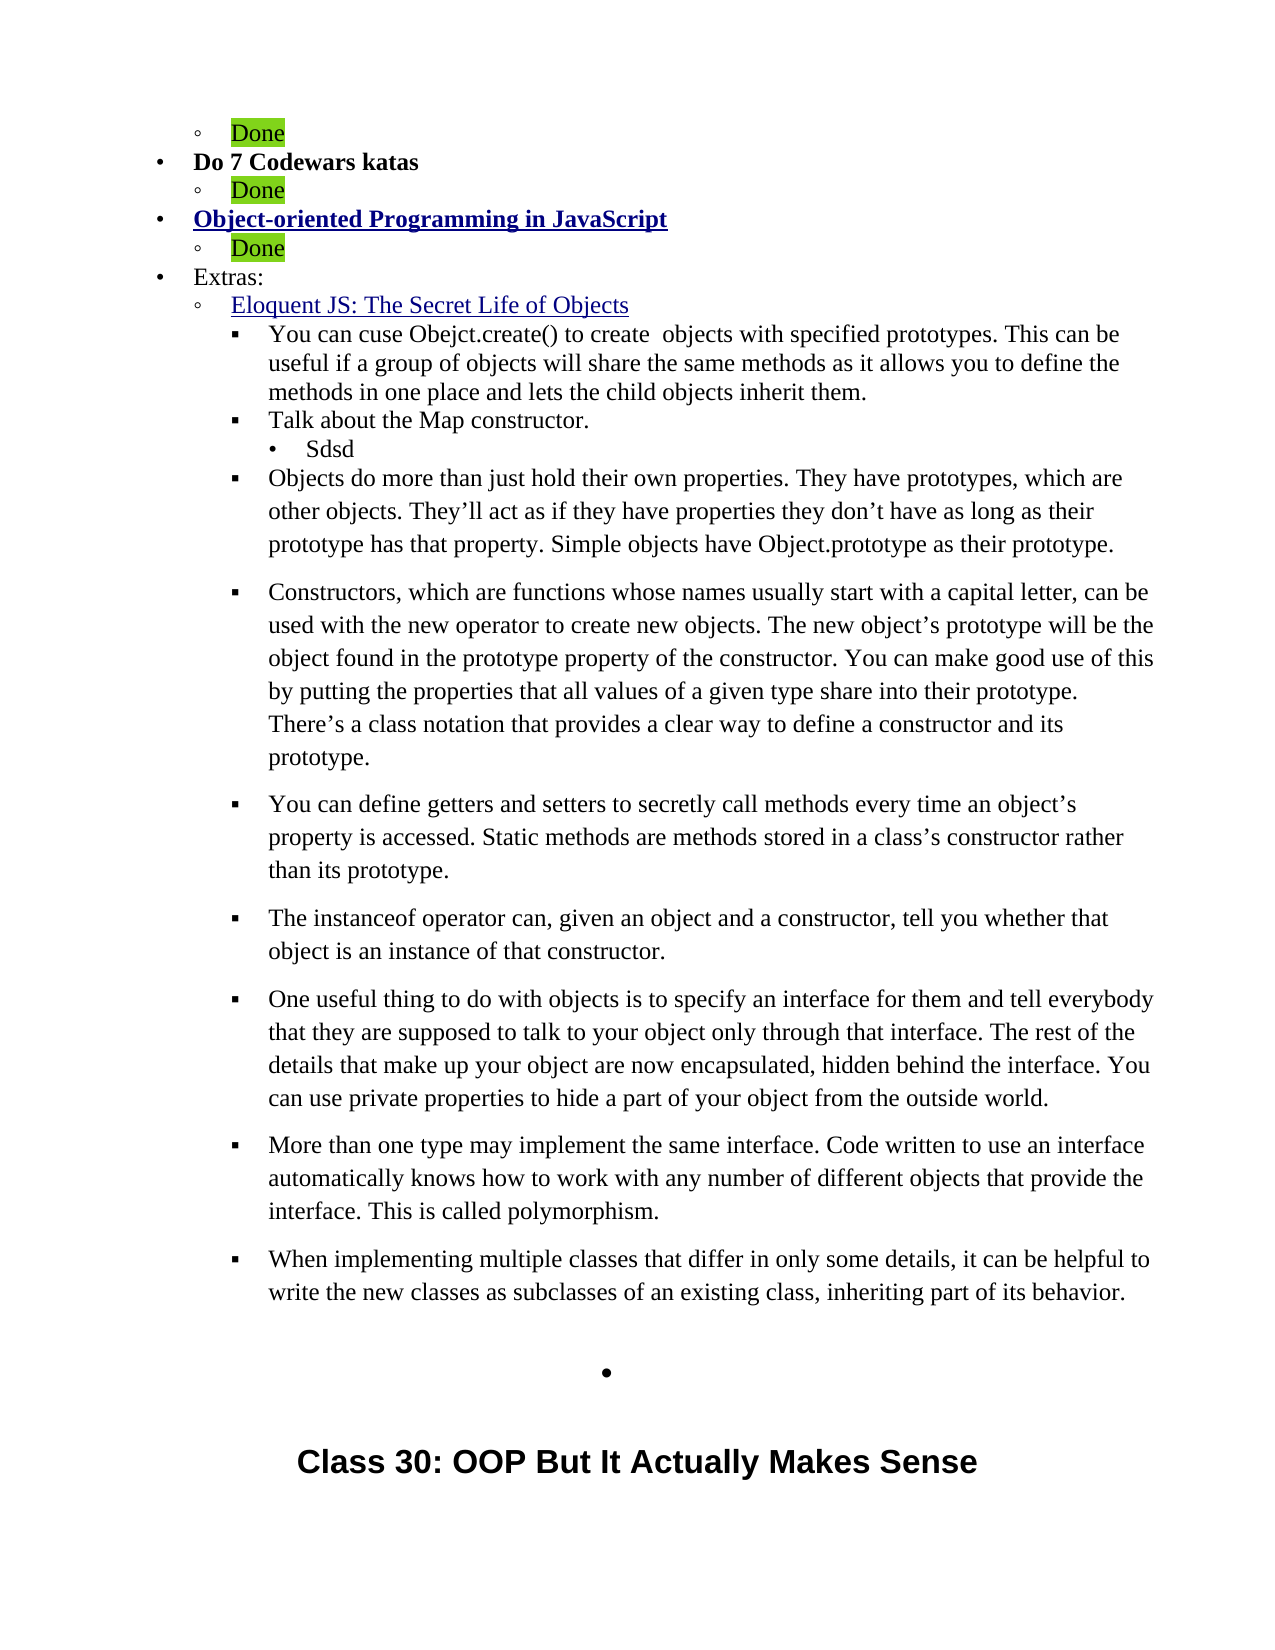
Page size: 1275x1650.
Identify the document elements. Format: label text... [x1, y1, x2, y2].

list When implementing multiple classes that differ in only some details, it can be helpful to write the new classes as subclasses of an existing class, inheriting part of its behavior. [231, 1244, 1157, 1306]
list You can define getters and setters to secretly call methods every time an object’s property is accessed. Static methods are methods stored in a class’s constructor rather than its prototype. [231, 789, 1157, 884]
list You can cuse Obejct.create() to create objects with specified prototypes. This can be useful if a group of objects will share the same methods as it allows you to define the methods in one place and lets the child objects inherit them. [231, 319, 1157, 406]
list More than one type may implement the same interface. Code written to use an interface automatically knows how to work with any number of different objects that provide the interface. This is called polymorphism. [231, 1130, 1157, 1225]
list Do 7 Codewars katas [156, 147, 1157, 176]
list Sdsd [268, 434, 1157, 463]
list One useful thing to do with objects is to specify an interface for them and tell everybody that they are supposed to talk to your object only through that interface. The rest of the details that make up your object are now encapsulated, hidden behind the interface. You can use private properties to hide a part of your object from the outside world. [231, 984, 1157, 1112]
list Object-oriented Programming in JavaScript [156, 204, 1157, 233]
list The instanceof operator can, given an object and a constructor, tell you whether that object is an instance of that constructor. [231, 903, 1157, 965]
list Eloquent JS: The Secret Life of Objects [193, 291, 1157, 319]
list Done [193, 233, 1157, 262]
list Talk about the Map constructor. [231, 406, 1157, 434]
subtitle Class 30: OOP But It Actually Makes Sense [118, 1442, 1157, 1481]
list Constructors, which are functions whose names usually start with a capital letter, can be used with the new operator to create new objects. The new object’s prototype will be the object found in the prototype property of the constructor. You can make good use of this by putting the properties that all values of a given type share into their prototype. There’s a class notation that provides a clear way to define a constructor and its prototype. [231, 577, 1157, 771]
list Objects do more than just hold their own properties. They have prototypes, which are other objects. They’ll act as if they have properties they don’t have as long as their prototype has that property. Simple objects have Object.prototype as their prototype. [231, 463, 1157, 558]
list Extras: [156, 262, 1157, 291]
list Done [193, 118, 1157, 147]
list Done [193, 176, 1157, 204]
